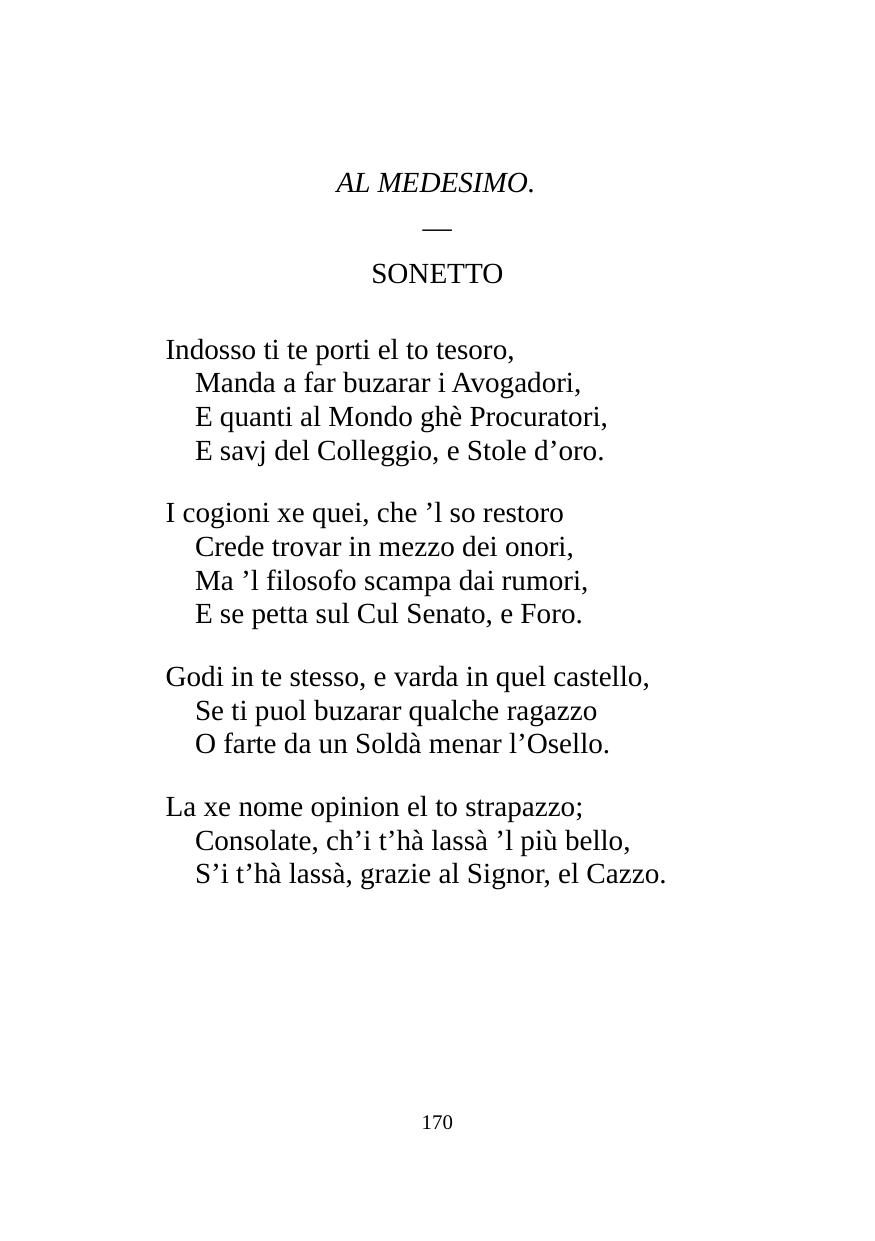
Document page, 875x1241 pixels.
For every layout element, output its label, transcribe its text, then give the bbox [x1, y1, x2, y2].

text — [106, 211, 768, 244]
text SONETTO [106, 257, 768, 290]
text La xe nome opinion el to strapazzo; Consolate, ch’i t’hà lassà ’l più bello, S’i t’hà lassà, grazie al Signor, el Cazzo. [165, 789, 768, 890]
text Indosso ti te porti el to tesoro, Manda a far buzarar i Avogadori, E quanti al Mondo ghè Procuratori, E savj del Colleggio, e Stole d’oro. [165, 332, 768, 466]
text Godi in te stesso, e varda in quel castello, Se ti puol buzarar qualche ragazzo O farte da un Soldà menar l’Osello. [165, 659, 768, 760]
text I cogioni xe quei, che ’l so restoro Crede trovar in mezzo dei onori, Ma ’l filosofo scampa dai rumori, E se petta sul Cul Senato, e Foro. [165, 496, 768, 630]
subtitle AL MEDESIMO. [106, 165, 768, 199]
